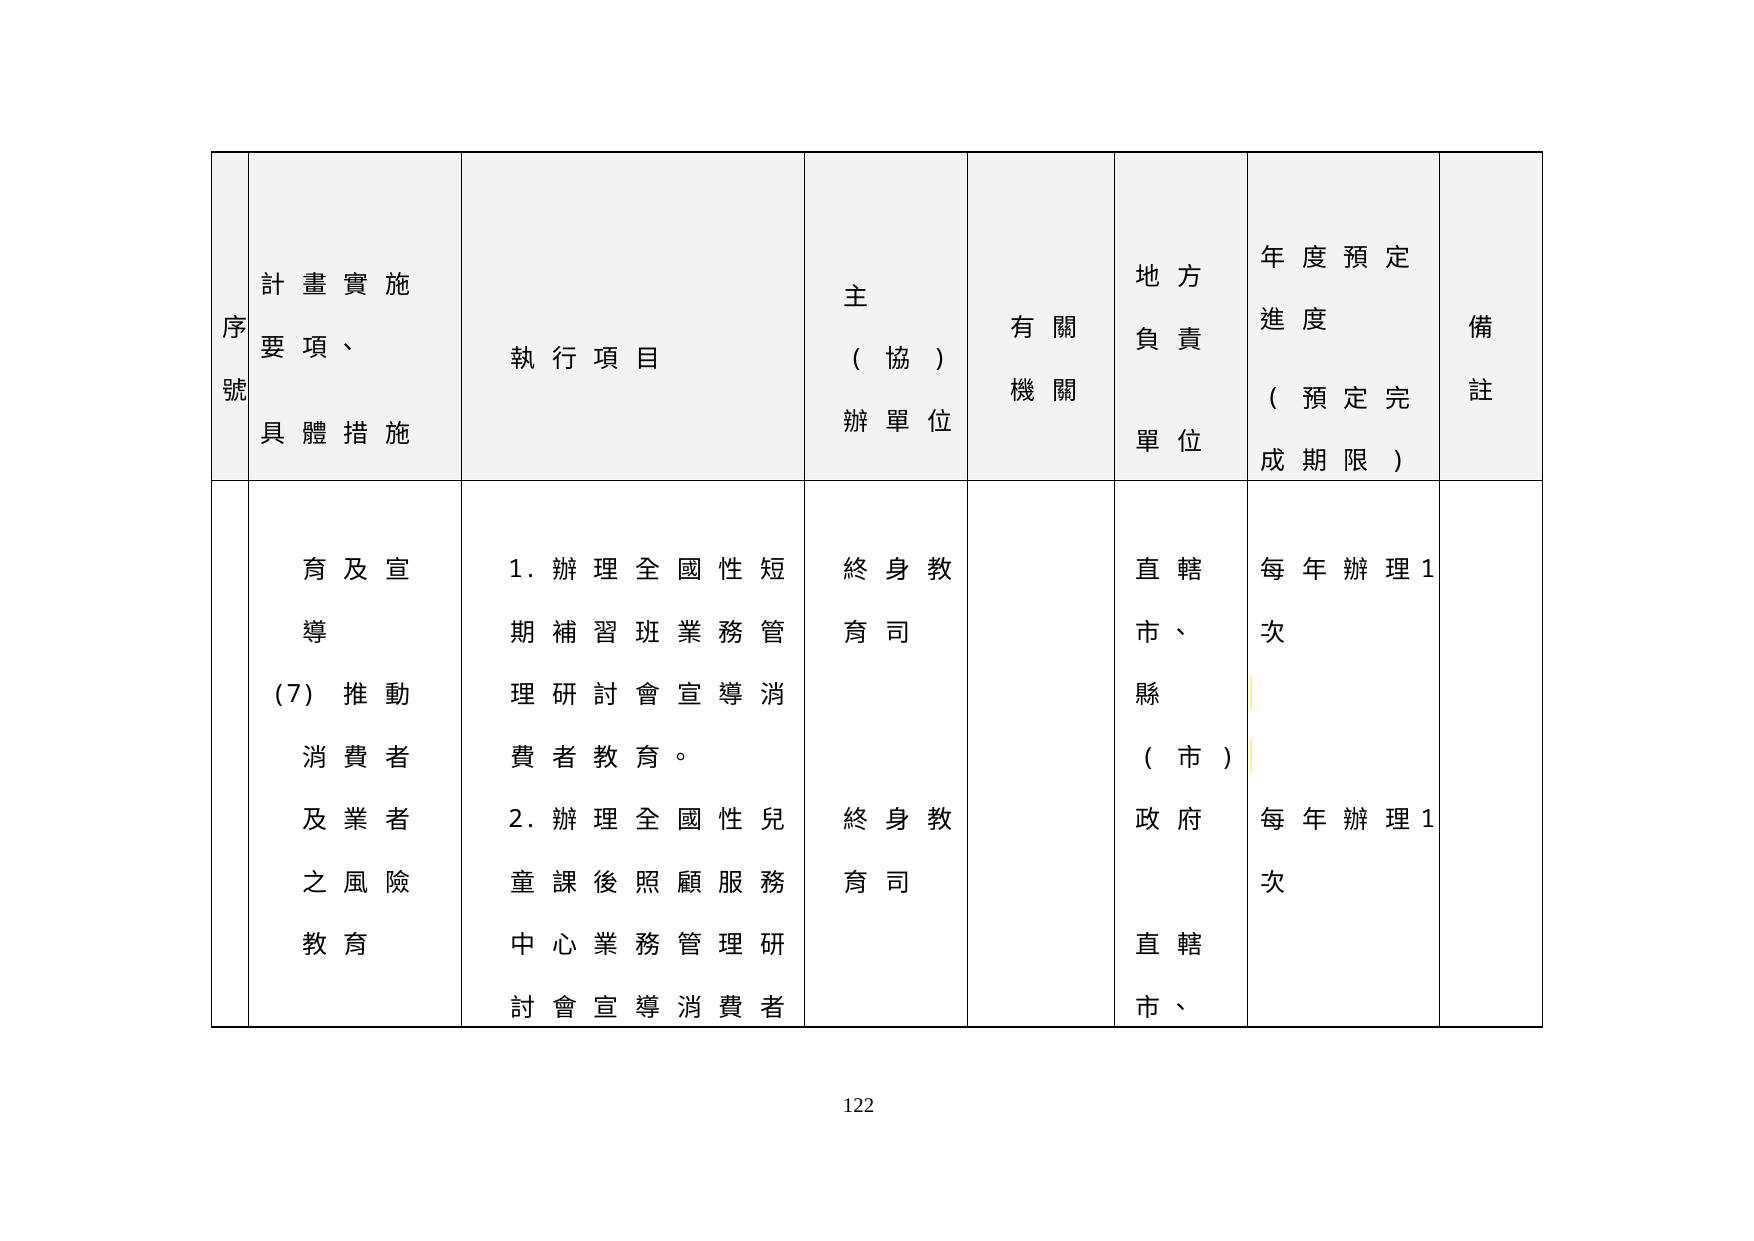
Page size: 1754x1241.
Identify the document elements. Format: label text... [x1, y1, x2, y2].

table_cell 1.辦理全國性短期補習班業務管理研討會宣導消費者教育。 2.辦理全國性兒童課後照顧服務中心業務管理研討會宣導消費者 [462, 481, 804, 1026]
table_cell 終身教育司 終身教育司 [805, 481, 967, 1026]
table_header 年度預定進度 (預定完成期限) [1248, 153, 1439, 479]
table_header 備註 [1440, 153, 1542, 479]
table_header 有關機關 [968, 153, 1114, 479]
table_header 主(協)辦單位 [805, 153, 967, 479]
table_header 執行項目 [462, 153, 804, 479]
table_cell 育及宣導 (7)推動消費者及業者之風險教育 [249, 481, 461, 1026]
table_cell [968, 481, 1114, 1026]
table_cell [1440, 481, 1542, 1026]
table_cell 直轄市、縣(市)政府 直轄市、 [1115, 481, 1247, 1026]
table_header 地方負責 單位 [1115, 153, 1247, 479]
table_header 計畫實施要項、 具體措施 [249, 153, 461, 479]
table_header 序號 [212, 153, 248, 479]
table_cell [212, 481, 248, 1026]
table_cell 每年辦理1次 每年辦理1次 [1248, 481, 1439, 1026]
